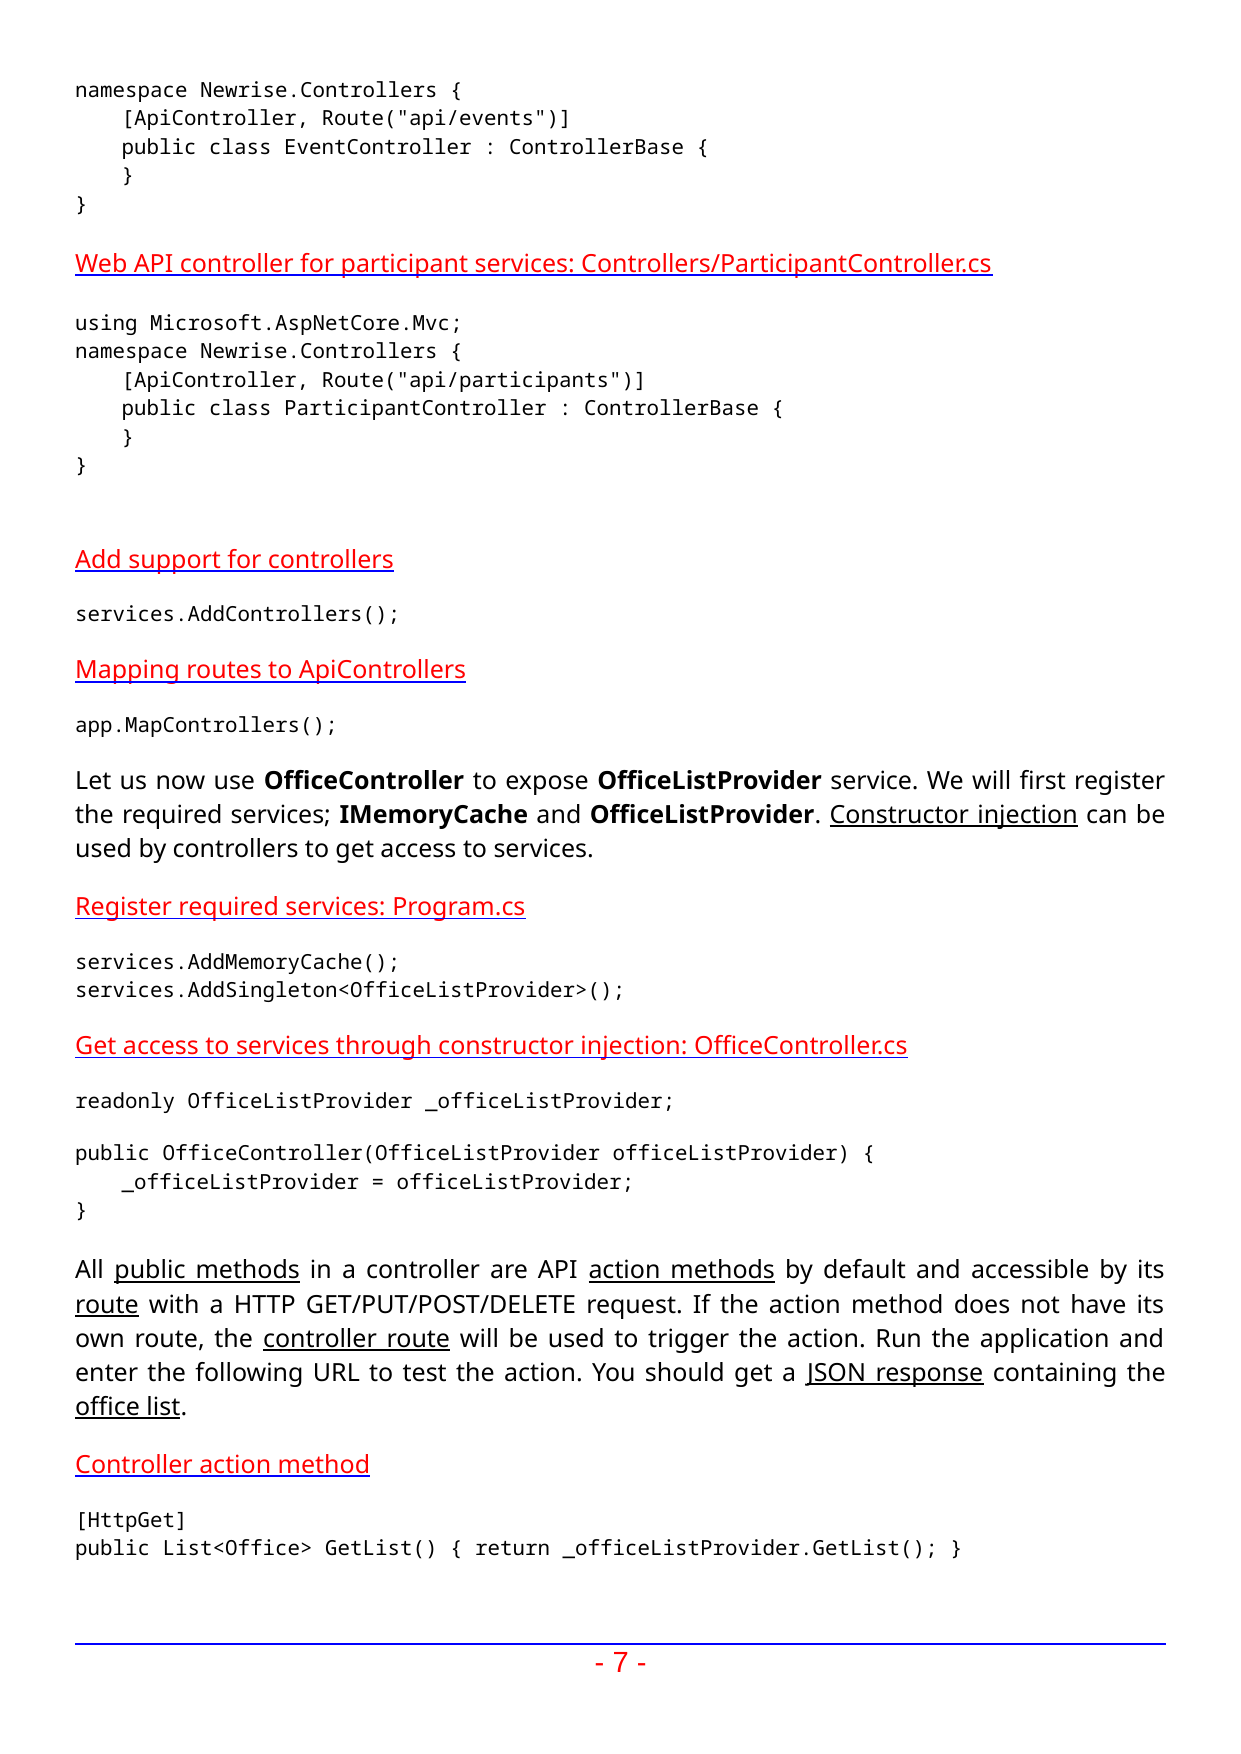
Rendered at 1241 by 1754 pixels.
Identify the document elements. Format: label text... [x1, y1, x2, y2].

text Get access to services through constructor injection: OfficeController.cs [75, 1028, 1166, 1062]
text using Microsoft.AspNetCore.Mvc; [75, 308, 1166, 337]
text public class ParticipantController : ControllerBase { [75, 393, 1166, 422]
text [ApiController, Route("api/participants")] [75, 365, 1166, 393]
text app.MapControllers(); [75, 710, 1166, 738]
text Mapping routes to ApiControllers [75, 652, 1166, 686]
text Controller action method [75, 1447, 1166, 1481]
text } [75, 1195, 1166, 1224]
text Web API controller for participant services: Controllers/ParticipantController.cs [75, 246, 1166, 280]
text readonly OfficeListProvider _officeListProvider; [75, 1086, 1166, 1114]
text Let us now use OfficeController to expose OfficeListProvider service. We will first register the required services; IMemoryCache and OfficeListProvider. Constructor injection can be used by controllers to get access to services. [75, 762, 1166, 865]
text public OfficeController(OfficeListProvider officeListProvider) { [75, 1138, 1166, 1167]
text All public methods in a controller are API action methods by default and accessible by its route with a HTTP GET/PUT/POST/DELETE request. If the action method does not have its own route, the controller route will be used to trigger the action. Run the application and enter the following URL to test the action. You should get a JSON response containing the office list. [75, 1252, 1166, 1422]
text services.AddSingleton<OfficeListProvider>(); [75, 975, 1166, 1004]
text } [75, 422, 1166, 450]
text services.AddMemoryCache(); [75, 947, 1166, 975]
text public List<Office> GetList() { return _officeListProvider.GetList(); } [75, 1533, 1166, 1562]
text Add support for controllers [75, 541, 1166, 575]
text namespace Newrise.Controllers { [75, 75, 1166, 103]
text _officeListProvider = officeListProvider; [75, 1167, 1166, 1195]
text Register required services: Program.cs [75, 889, 1166, 923]
text } [75, 160, 1166, 189]
text } [75, 450, 1166, 479]
text [HttpGet] [75, 1505, 1166, 1533]
text public class EventController : ControllerBase { [75, 132, 1166, 160]
text [ApiController, Route("api/events")] [75, 103, 1166, 132]
text } [75, 189, 1166, 217]
text services.AddControllers(); [75, 599, 1166, 628]
text namespace Newrise.Controllers { [75, 337, 1166, 365]
